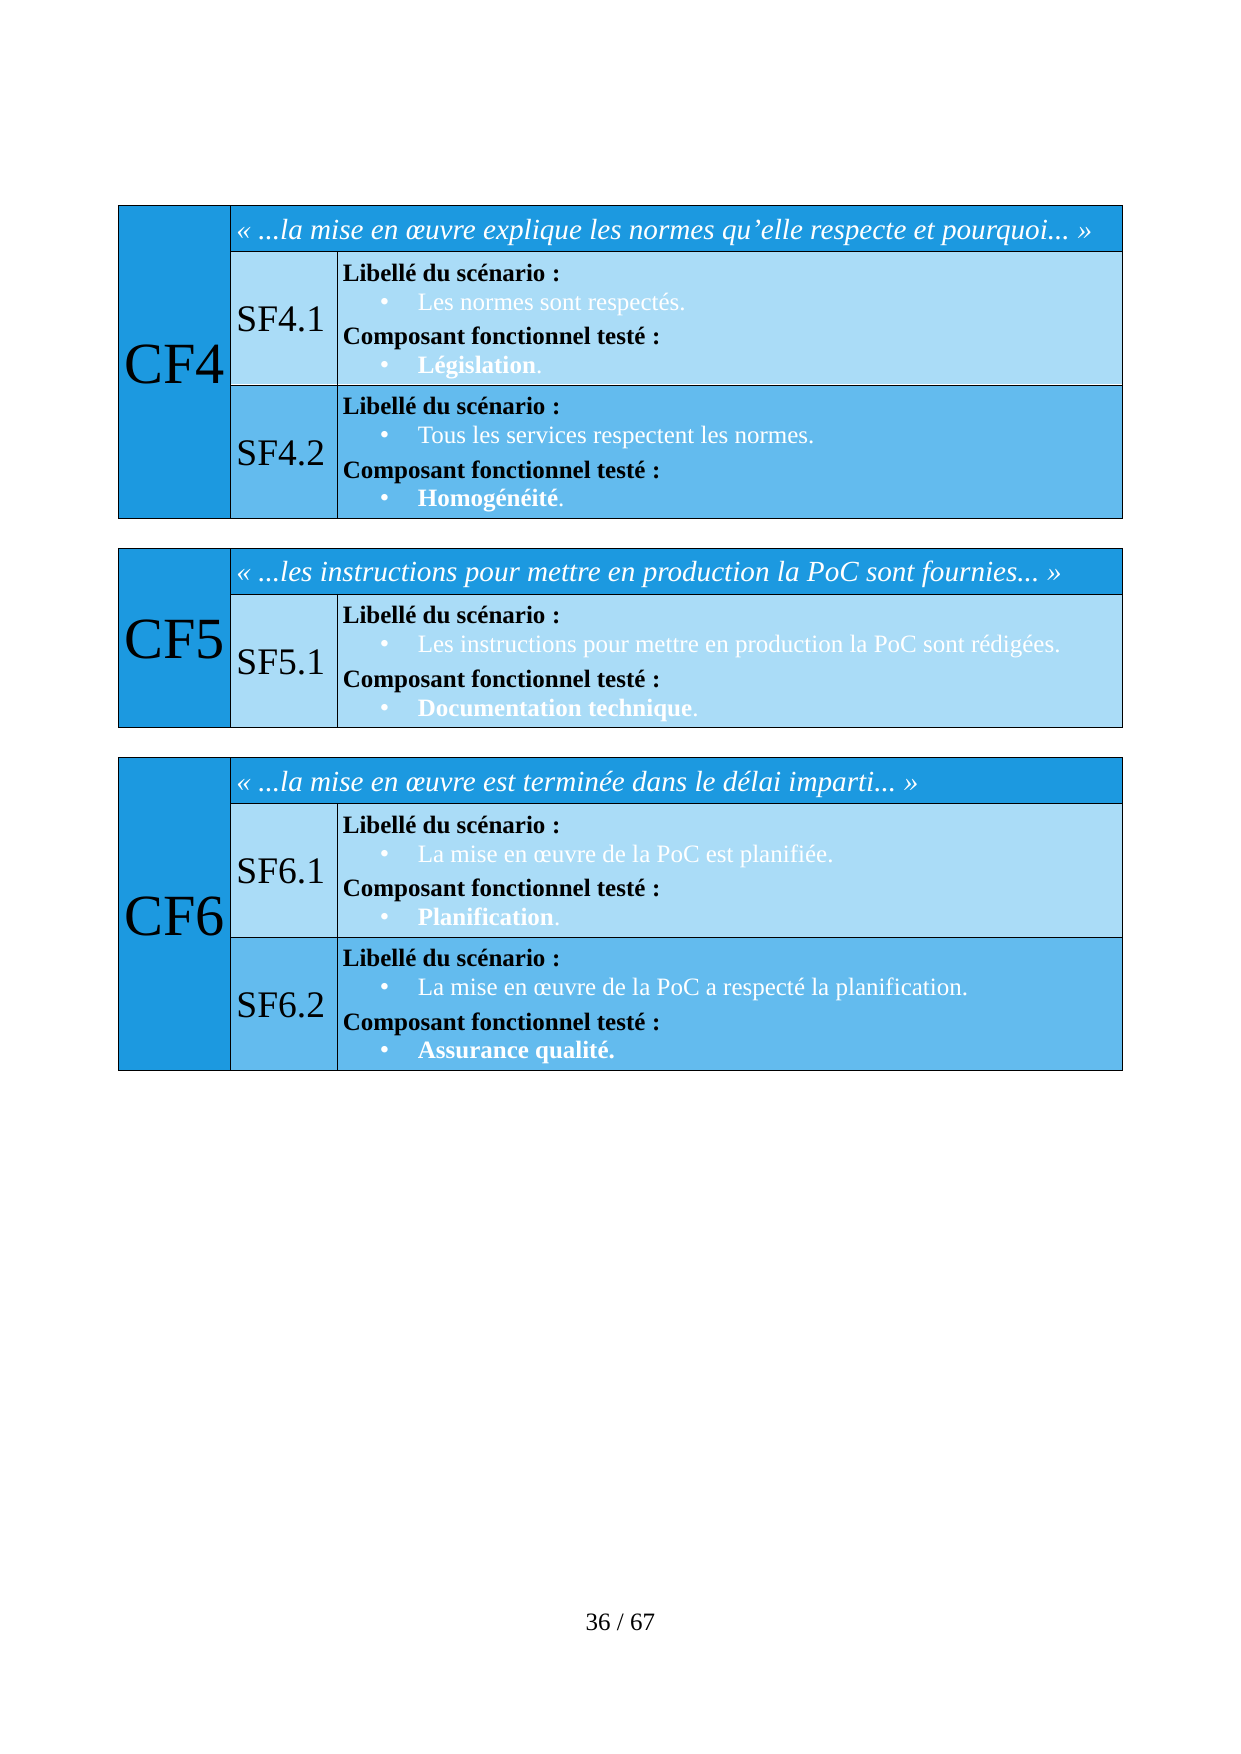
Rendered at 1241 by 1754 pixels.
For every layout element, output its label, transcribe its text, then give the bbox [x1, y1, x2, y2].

table_header CF6 [119, 758, 230, 1070]
table_header « ...la mise en œuvre est terminée dans le délai imparti... » [231, 758, 1122, 803]
table_cell SF4.1 [231, 252, 337, 384]
table_cell Libellé du scénario : La mise en œuvre de la PoC est planifiée. Composant fonctionnel testé : Planification. [338, 804, 1122, 937]
table_cell Libellé du scénario : La mise en œuvre de la PoC a respecté la planification. Composant fonctionnel testé : Assurance qualité. [338, 938, 1122, 1070]
table_cell Libellé du scénario : Tous les services respectent les normes. Composant fonctionnel testé : Homogénéité. [338, 386, 1122, 518]
table_cell SF4.2 [231, 386, 337, 518]
table_cell Libellé du scénario : Les normes sont respectés. Composant fonctionnel testé : Législation. [338, 252, 1122, 384]
table_cell SF6.2 [231, 938, 337, 1070]
table_header CF4 [119, 206, 230, 518]
table_cell SF5.1 [231, 595, 337, 727]
table_header CF5 [119, 549, 230, 727]
table_header « ...les instructions pour mettre en production la PoC sont fournies... » [231, 549, 1122, 594]
table_cell Libellé du scénario : Les instructions pour mettre en production la PoC sont rédigées. Composant fonctionnel testé : Documentation technique. [338, 595, 1122, 727]
table_cell SF6.1 [231, 804, 337, 937]
table_header « ...la mise en œuvre explique les normes qu’elle respecte et pourquoi... » [231, 206, 1122, 251]
